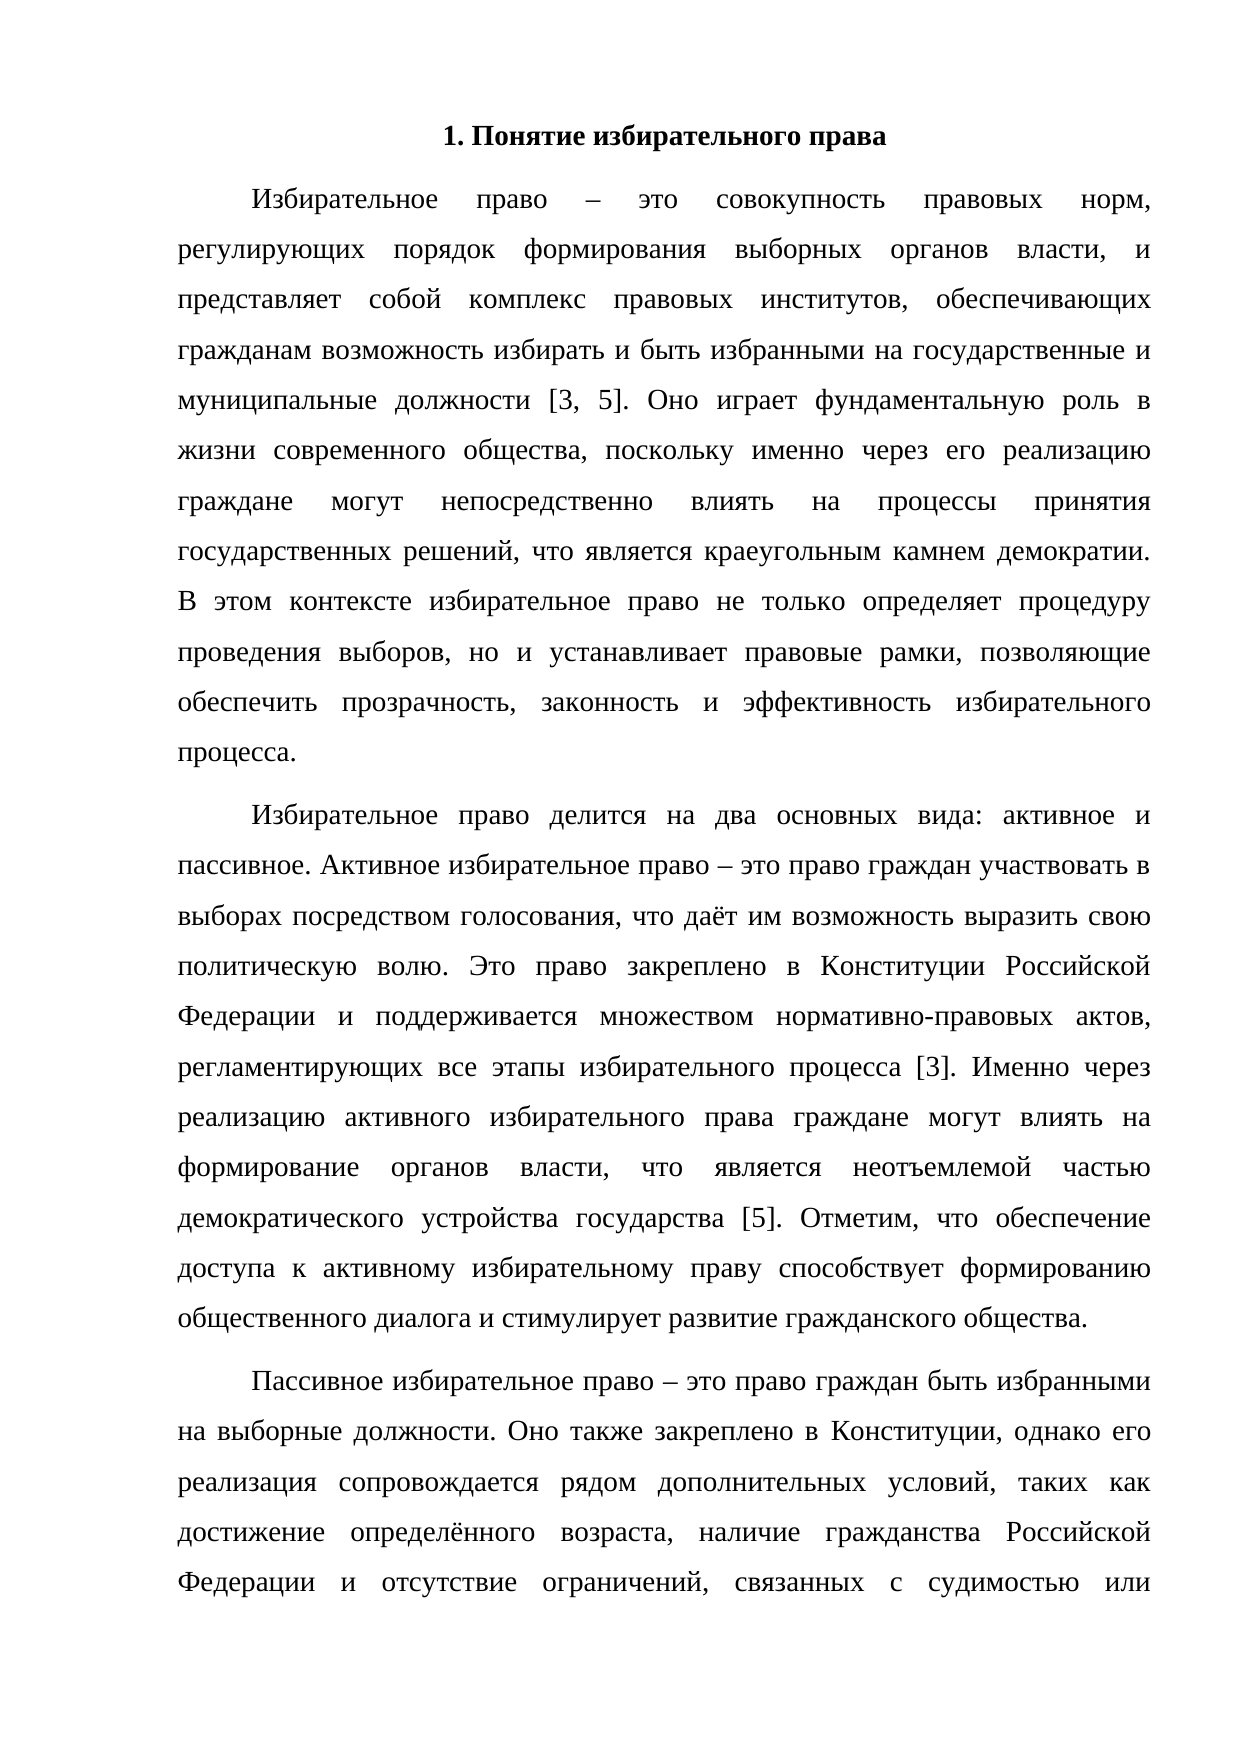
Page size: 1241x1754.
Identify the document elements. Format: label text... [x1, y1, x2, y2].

text Избирательное право – это совокупность правовых норм, регулирующих порядок формирования выборных органов власти, и представляет собой комплекс правовых институтов, обеспечивающих гражданам возможность избирать и быть избранными на государственные и муниципальные должности [3, 5]. Оно играет фундаментальную роль в жизни современного общества, поскольку именно через его реализацию граждане могут непосредственно влиять на процессы принятия государственных решений, что является краеугольным камнем демократии. В этом контексте избирательное право не только определяет процедуру проведения выборов, но и устанавливает правовые рамки, позволяющие обеспечить прозрачность, законность и эффективность избирательного процесса. [177, 181, 1152, 768]
text 1. Понятие избирательного права [177, 118, 1152, 152]
text Избирательное право делится на два основных вида: активное и пассивное. Активное избирательное право – это право граждан участвовать в выборах посредством голосования, что даёт им возможность выразить свою политическую волю. Это право закреплено в Конституции Российской Федерации и поддерживается множеством нормативно-правовых актов, регламентирующих все этапы избирательного процесса [3]. Именно через реализацию активного избирательного права граждане могут влиять на формирование органов власти, что является неотъемлемой частью демократического устройства государства [5]. Отметим, что обеспечение доступа к активному избирательному праву способствует формированию общественного диалога и стимулирует развитие гражданского общества. [177, 797, 1152, 1334]
text Пассивное избирательное право – это право граждан быть избранными на выборные должности. Оно также закреплено в ­Конституции, однако его реализация сопровождается рядом дополнительных условий, таких как достижение определённого возраста, наличие гражданства Российской Федерации и отсутствие ограничений, связанных с судимостью или [177, 1363, 1152, 1598]
